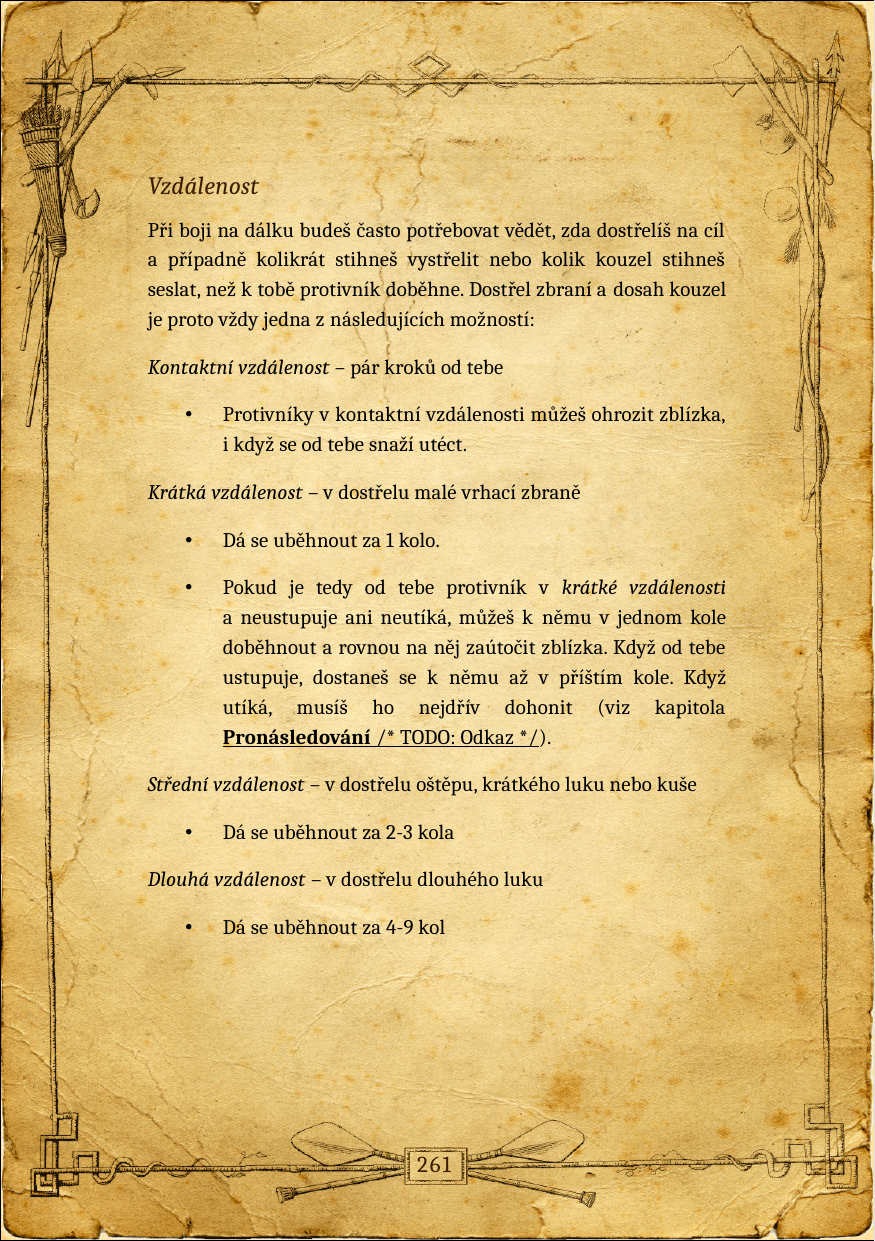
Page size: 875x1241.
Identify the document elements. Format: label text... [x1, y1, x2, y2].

list Pokud je tedy od tebe protivník v⁠ krátké vzdálenosti a⁠ neustupuje ani neutíká, můžeš k⁠ němu v⁠ jednom kole doběhnout a⁠ rovnou na něj zaútočit zblízka. Když od tebe ustupuje, dostaneš se k⁠ němu až v⁠ příštím kole. Když utíká, musíš ho nejdřív dohonit (viz kapitola Pronásledování /* TODO: Odkaz */). [185, 576, 726, 749]
list Dá se uběhnout za 2-3 kola [185, 821, 726, 844]
subtitle Vzdálenost [148, 172, 726, 201]
list Dá se uběhnout za 4-9 kol [185, 916, 726, 940]
picture [1, 1, 874, 1240]
text Střední vzdálenost – v⁠ dostřelu oštěpu, krátkého luku nebo kuše [148, 773, 726, 797]
text Při boji na dálku budeš často potřebovat vědět, zda dostřelíš na cíl a⁠ případně kolikrát stihneš vystřelit nebo kolik kouzel stihneš seslat, než k⁠ tobě protivník doběhne. Dostřel zbraní a⁠ dosah kouzel je proto vždy jedna z⁠ následujících možností: [148, 218, 726, 332]
list Dá se uběhnout za 1 kolo. [185, 528, 726, 552]
text Krátká vzdálenost – v⁠ dostřelu malé vrhací zbraně [148, 481, 726, 504]
text Dlouhá vzdálenost – v⁠ dostřelu dlouhého luku [148, 868, 726, 892]
list Protivníky v⁠ kontaktní vzdálenosti můžeš ohrozit zblízka, i⁠ když se od tebe snaží utéct. [185, 403, 726, 457]
text Kontaktní vzdálenost – pár kroků od tebe [148, 356, 726, 379]
